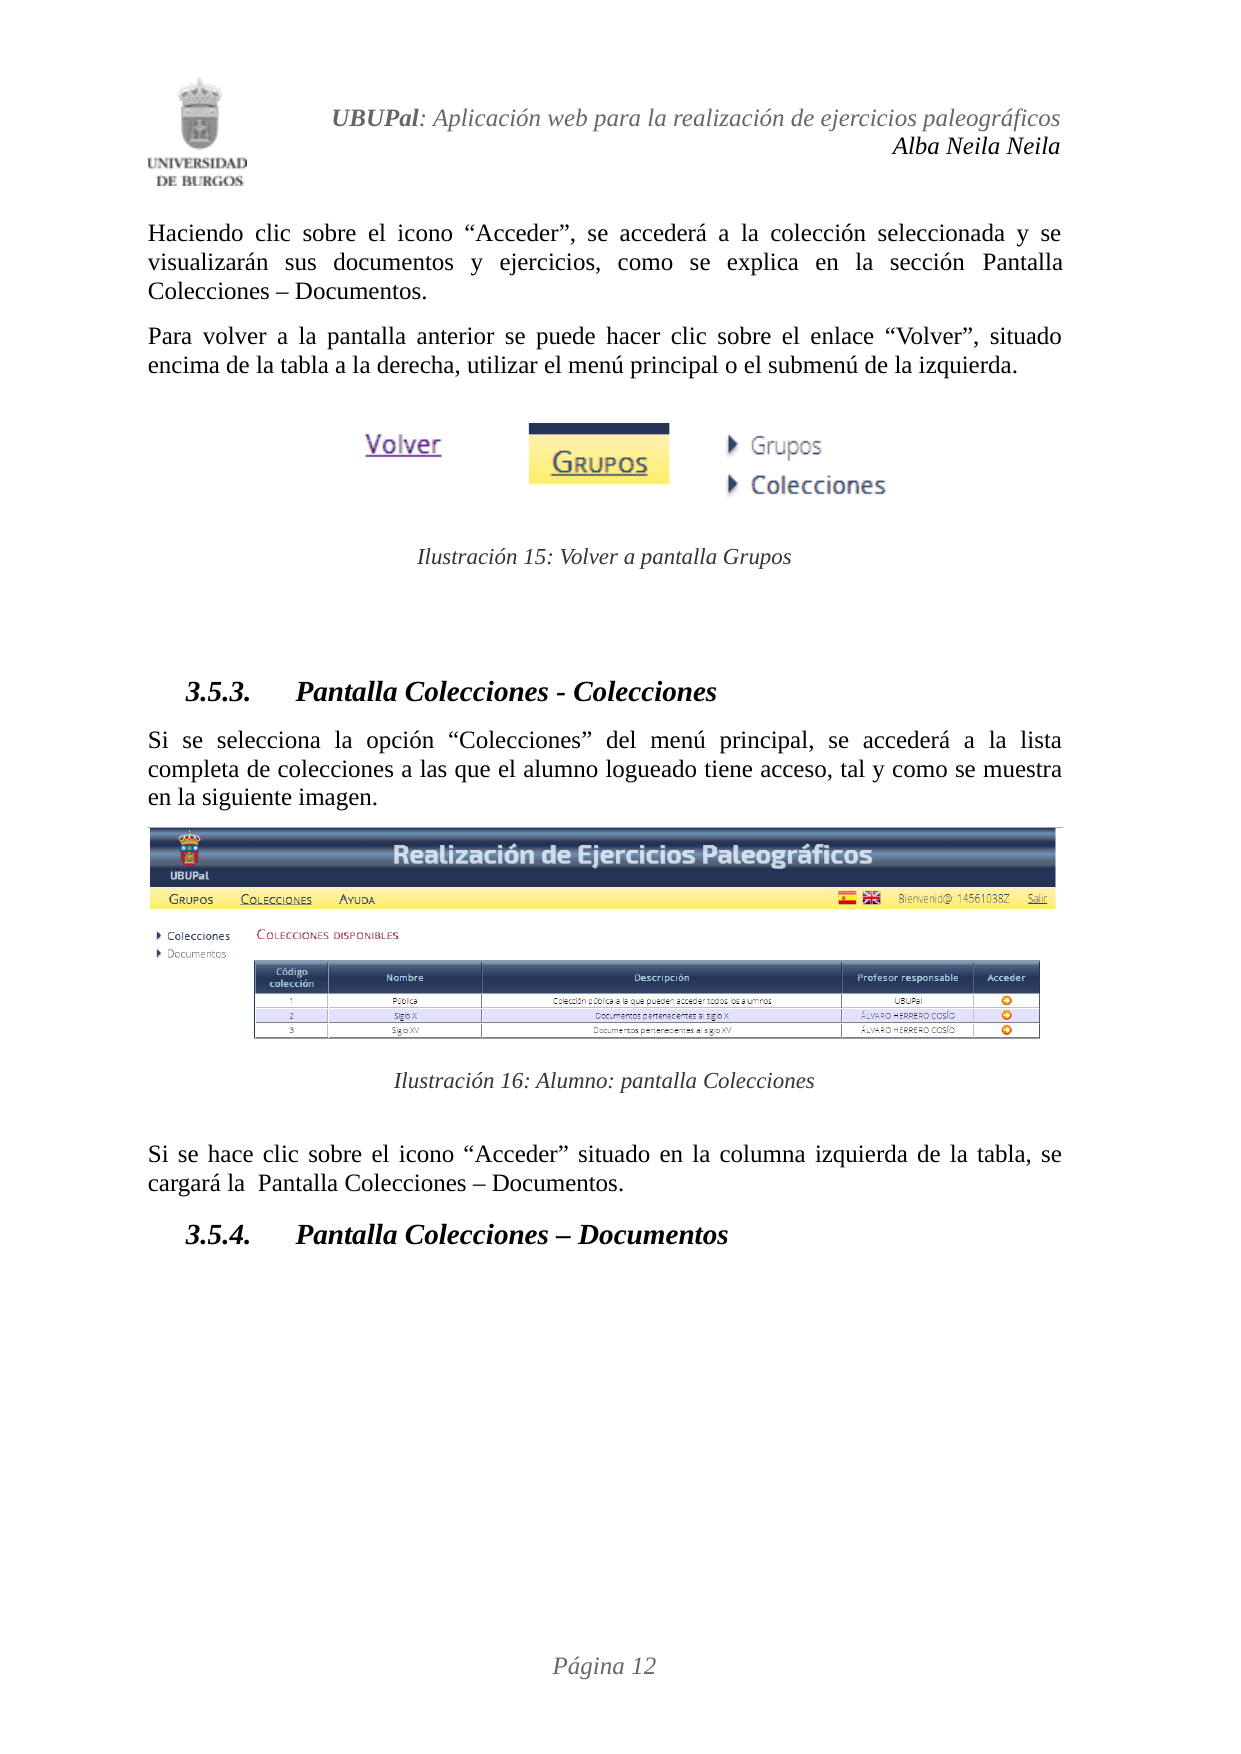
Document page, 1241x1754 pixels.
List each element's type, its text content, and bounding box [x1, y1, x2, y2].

text Si se hace clic sobre el icono “Acceder” situado en la columna izquierda de la tabla, se cargará la Pantalla Colecciones – Documentos. [148, 1139, 1063, 1197]
text Ilustración 16: Alumno: pantalla Colecciones [148, 1055, 1063, 1094]
text Si se selecciona la opción “Colecciones” del menú principal, se accederá a la lista completa de colecciones a las que el alumno logueado tiene acceso, tal y como se muestra en la siguiente imagen. [148, 725, 1063, 811]
picture [147, 827, 1063, 1055]
text Haciendo clic sobre el icono “Acceder”, se accederá a la colección seleccionada y se visualizarán sus documentos y ejercicios, como se explica en la sección Pantalla Colecciones – Documentos. [148, 218, 1063, 304]
text Ilustración 15: Volver a pantalla Grupos [289, 543, 922, 569]
picture [147, 77, 247, 186]
text Para volver a la pantalla anterior se puede hacer clic sobre el enlace “Volver”, situado encima de la tabla a la derecha, utilizar el menú principal o el submenú de la izquierda. [148, 321, 1063, 379]
subtitle Pantalla Colecciones - Colecciones [186, 674, 1063, 707]
subtitle Pantalla Colecciones – Documentos [186, 1217, 1063, 1251]
